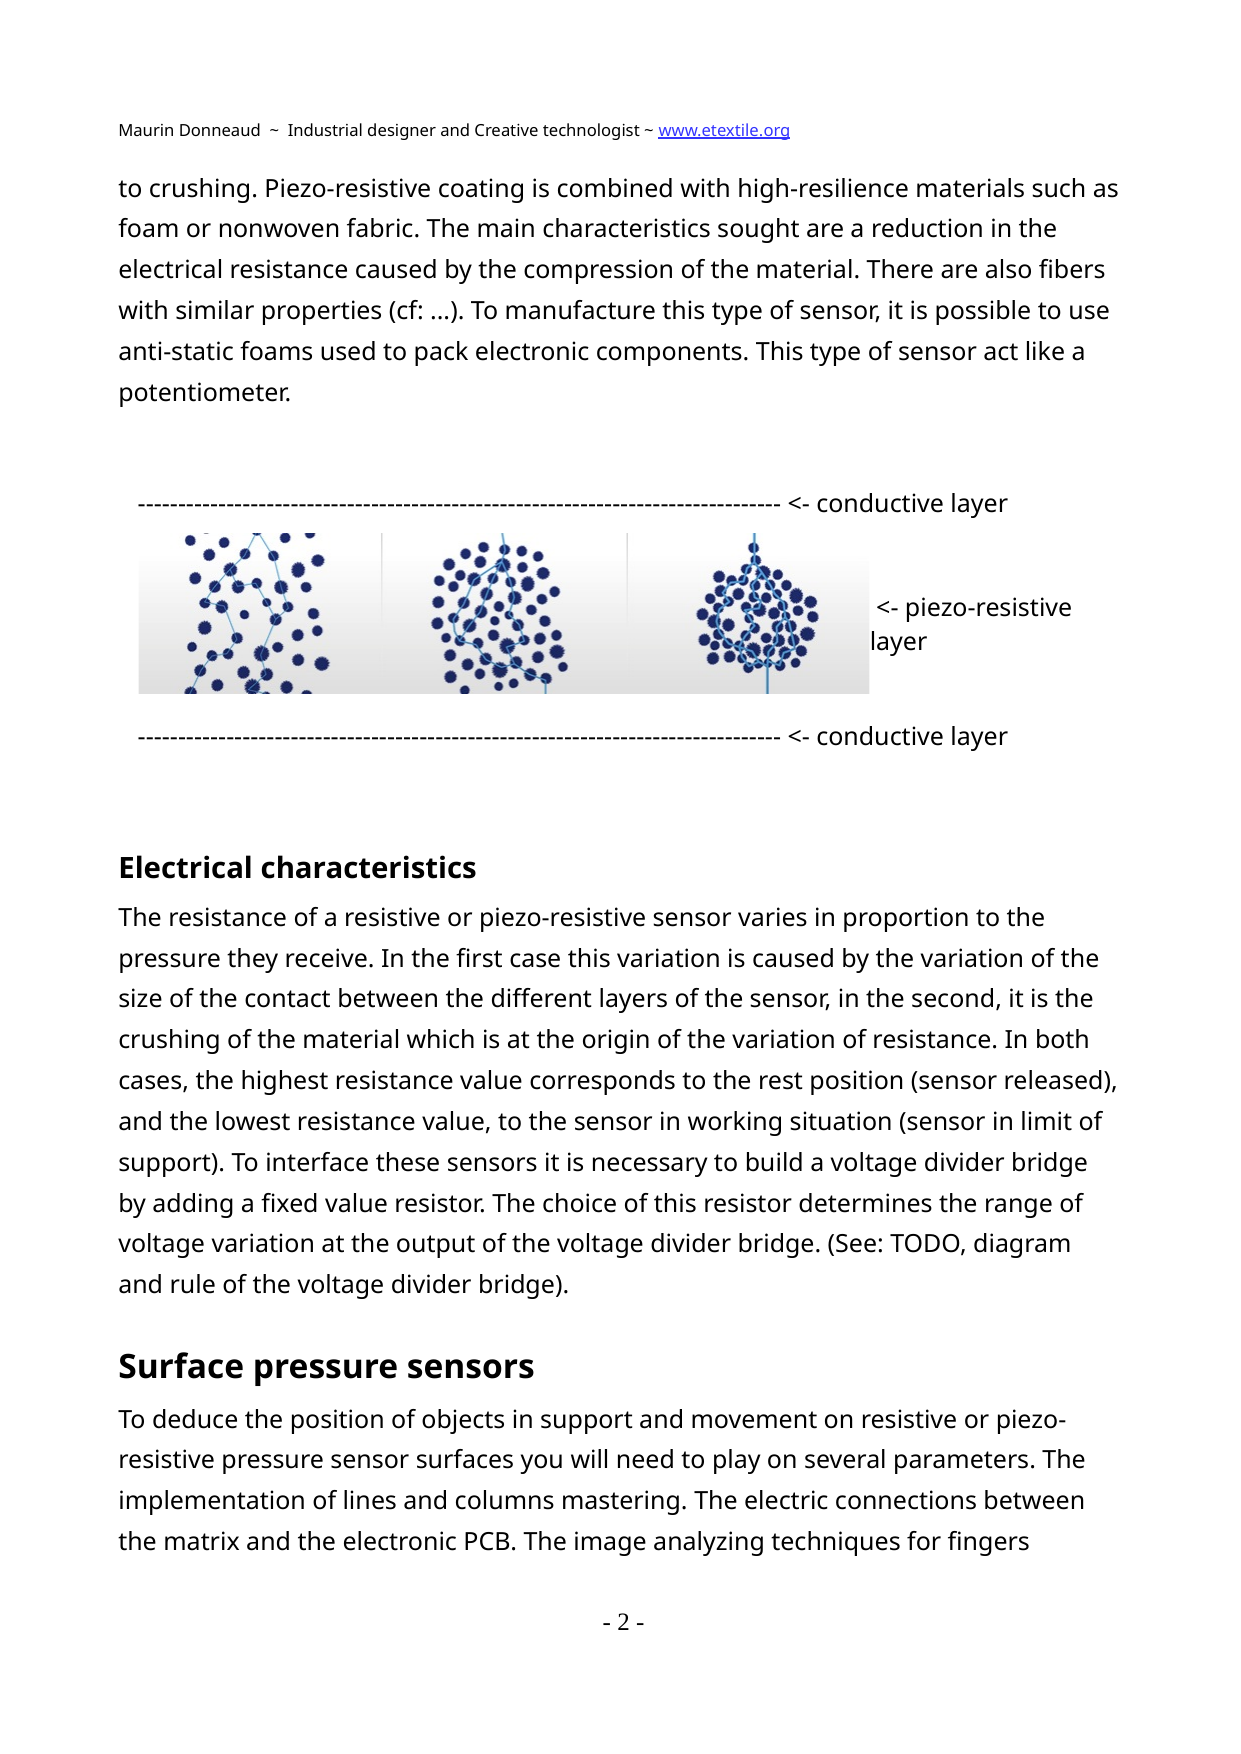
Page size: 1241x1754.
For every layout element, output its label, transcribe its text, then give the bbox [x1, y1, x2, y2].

subtitle Electrical characteristics [118, 847, 1122, 887]
picture [138, 533, 870, 694]
subtitle <- piezo-resistive layer [870, 555, 1122, 657]
text -------------------------------------------------------------------------------- <- conductive layer [118, 485, 1122, 519]
text to crushing. Piezo-resistive coating is combined with high-resilience materials such as foam or nonwoven fabric. The main characteristics sought are a reduction in the electrical resistance caused by the compression of the material. There are also fibers with similar properties (cf: ...). To manufacture this type of sensor, it is possible to use anti-static foams used to pack electronic components. This type of sensor act like a potentiometer. [118, 170, 1122, 408]
subtitle [118, 555, 138, 657]
subtitle -------------------------------------------------------------------------------- <- conductive layer [118, 684, 1122, 753]
subtitle Surface pressure sensors [118, 1343, 1122, 1389]
text The resistance of a resistive or piezo-resistive sensor varies in proportion to the pressure they receive. In the first case this variation is caused by the variation of the size of the contact between the different layers of the sensor, in the second, it is the crushing of the material which is at the origin of the variation of resistance. In both cases, the highest resistance value corresponds to the rest position (sensor released), and the lowest resistance value, to the sensor in working situation (sensor in limit of support). To interface these sensors it is necessary to build a voltage divider bridge by adding a fixed value resistor. The choice of this resistor determines the range of voltage variation at the output of the voltage divider bridge. (See: TODO, diagram and rule of the voltage divider bridge). [118, 899, 1122, 1301]
text To deduce the position of objects in support and movement on resistive or piezo-resistive pressure sensor surfaces you will need to play on several parameters. The implementation of lines and columns mastering. The electric connections between the matrix and the electronic PCB. The image analyzing techniques for fingers [118, 1401, 1122, 1558]
